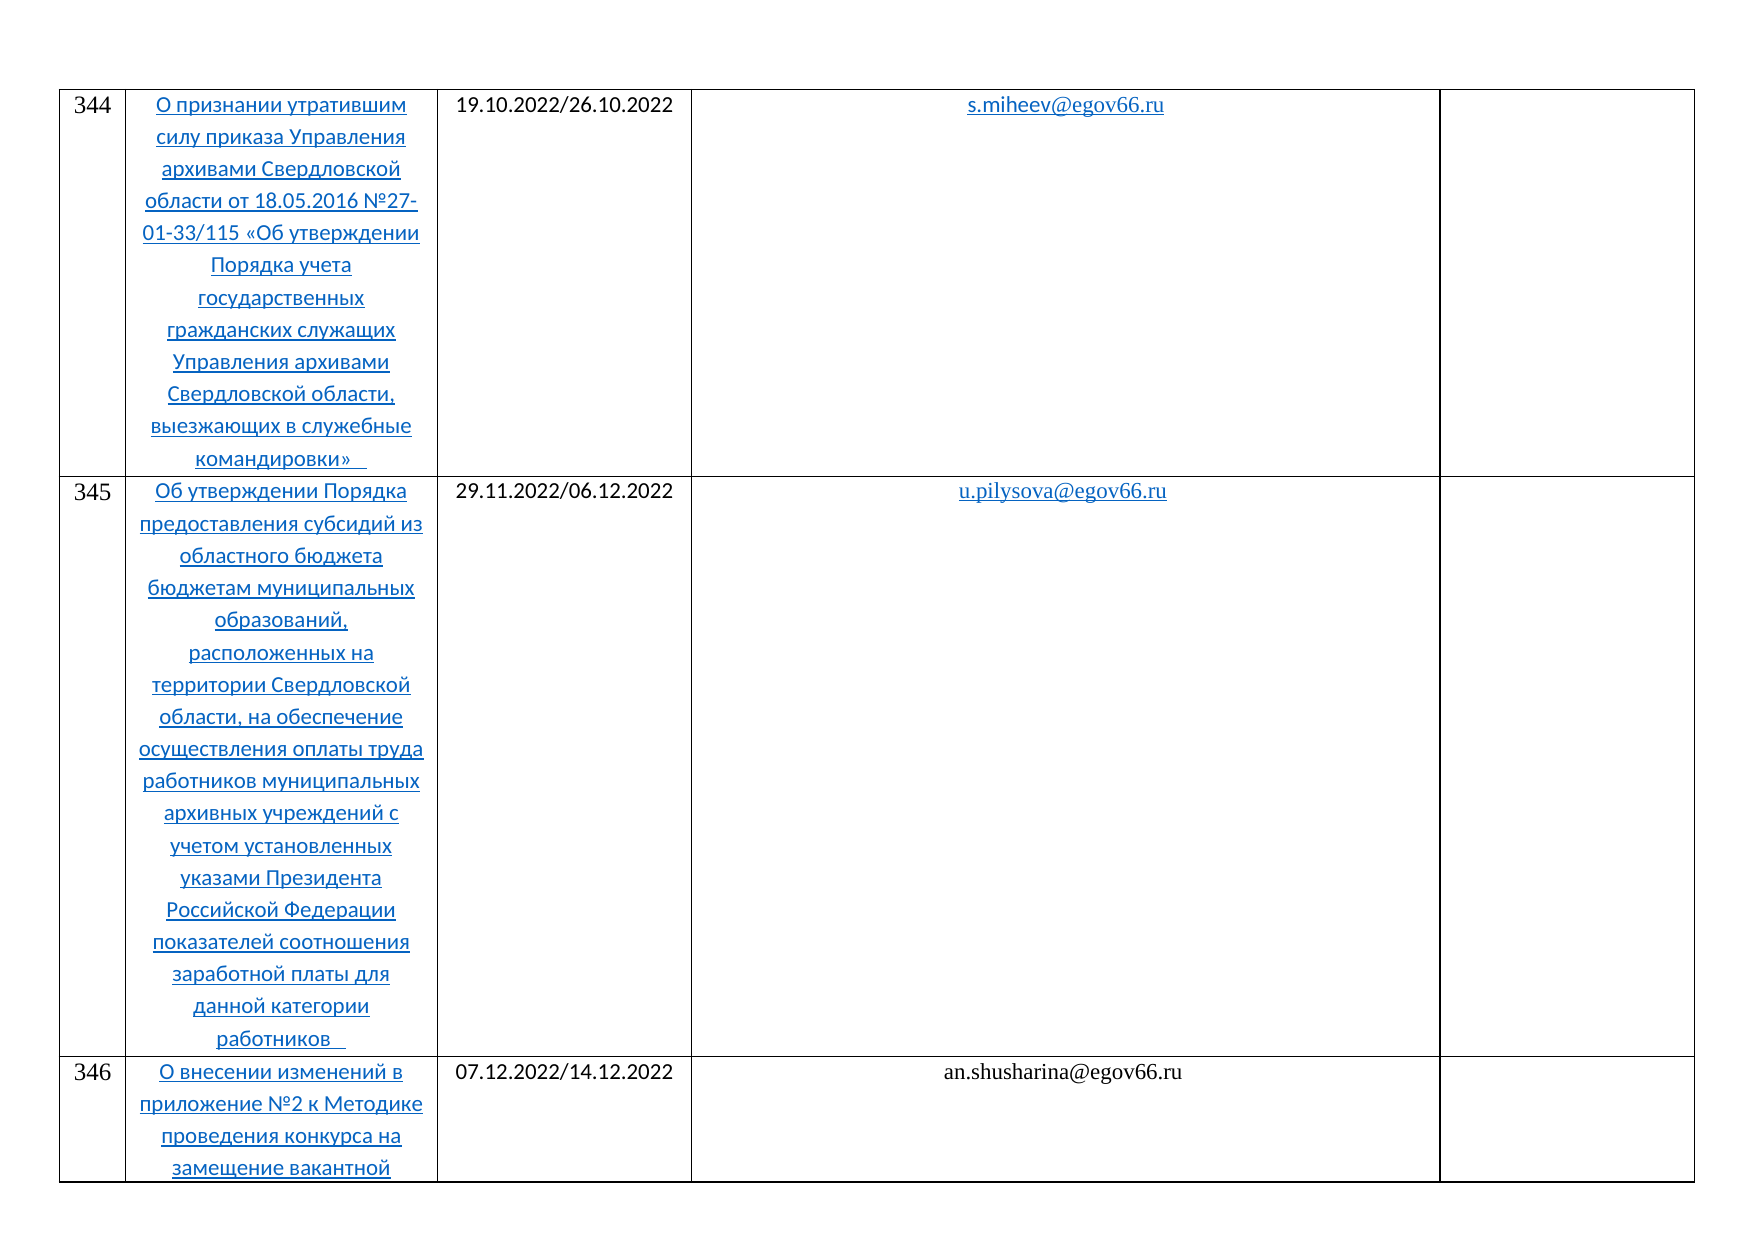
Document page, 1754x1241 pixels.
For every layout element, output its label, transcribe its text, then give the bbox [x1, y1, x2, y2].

table_cell an.shusharina@egov66.ru [692, 1057, 1439, 1181]
table_cell [1441, 90, 1694, 476]
table_cell 345 [60, 477, 125, 1056]
table_cell 346 [60, 1057, 125, 1181]
table_cell О признании утратившим силу приказа Управления архивами Свердловской области от 18.05.2016 №27-01-33/115 «Об утверждении Порядка учета государственных гражданских служащих Управления архивами Свердловской области, выезжающих в служебные командировки» [126, 90, 437, 476]
table_cell [1441, 477, 1694, 1056]
table_cell s.miheev@egov66.ru [692, 90, 1439, 476]
table_cell u.pilysova@egov66.ru [692, 477, 1439, 1056]
table_cell 07.12.2022/14.12.2022 [438, 1057, 691, 1181]
table_cell 19.10.2022/26.10.2022 [438, 90, 691, 476]
table_cell [1441, 1057, 1694, 1181]
table_cell 344 [60, 90, 125, 476]
table_cell 29.11.2022/06.12.2022 [438, 477, 691, 1056]
table_cell О внесении изменений в приложение №2 к Методике проведения конкурса на замещение вакантной [126, 1057, 437, 1181]
table_cell Об утверждении Порядка предоставления субсидий из областного бюджета бюджетам муниципальных образований, расположенных на территории Свердловской области, на обеспечение осуществления оплаты труда работников муниципальных архивных учреждений с учетом установленных указами Президента Российской Федерации показателей соотношения заработной платы для данной категории работников [126, 477, 437, 1056]
